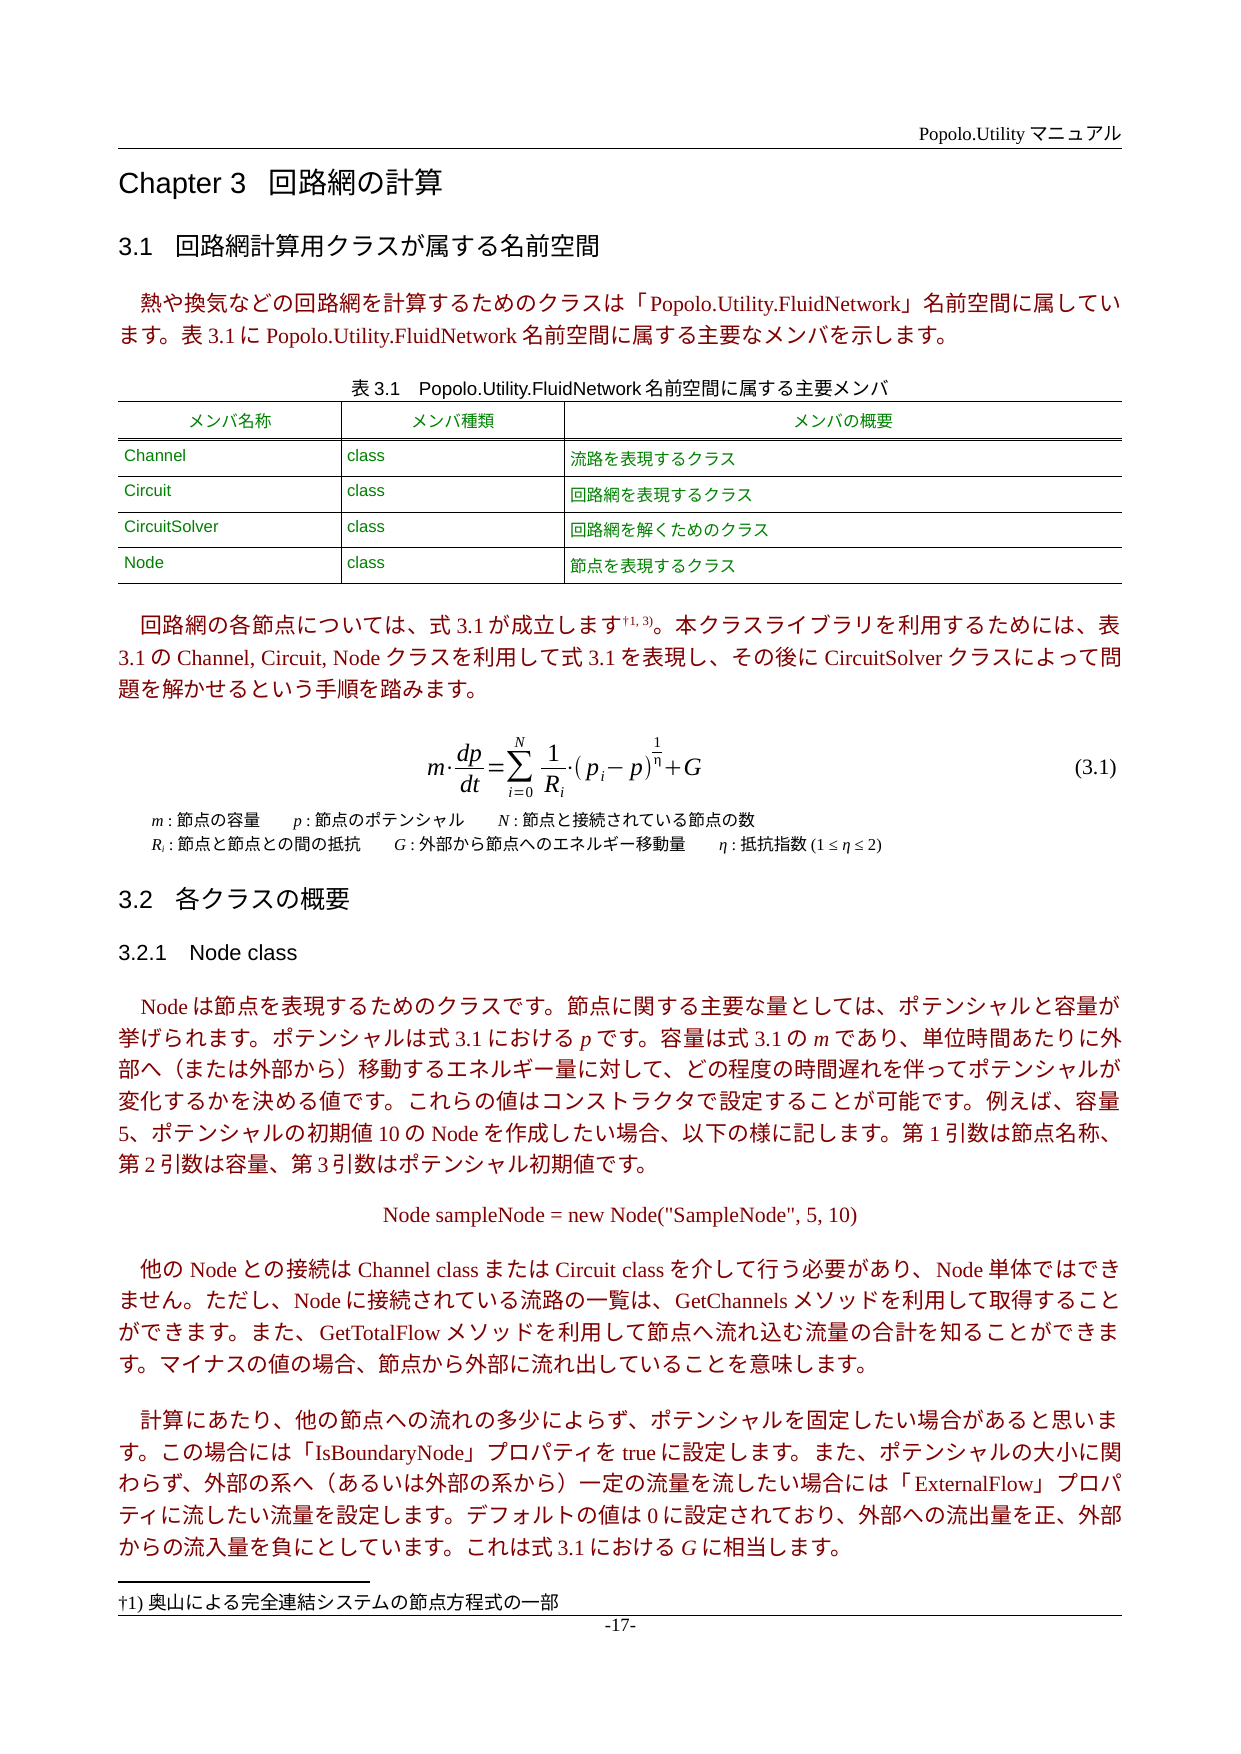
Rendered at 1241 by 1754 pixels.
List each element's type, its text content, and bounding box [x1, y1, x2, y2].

table_cell 回路網を表現するクラス [565, 477, 1122, 512]
table_cell Circuit [118, 477, 341, 512]
subtitle Node class [118, 940, 1122, 965]
text 計算にあたり、他の節点への流れの多少によらず、ポテンシャルを固定したい場合があると思います。この場合には「IsBoundaryNode」プロパティをtrueに設定します。また、ポテンシャルの大小に関わらず、外部の系へ（あるいは外部の系から）一定の流量を流したい場合には「ExternalFlow」プロパティに流したい流量を設定します。デフォルトの値は0に設定されており、外部への流出量を正、外部からの流入量を負にとしています。これは式3.1におけるGに相当します。 [118, 1403, 1122, 1561]
table_header [118, 728, 1010, 807]
table_cell 流路を表現するクラス [565, 441, 1122, 476]
table_header メンバの概要 [565, 402, 1122, 438]
text 他のNodeとの接続はChannel classまたはCircuit classを介して行う必要があり、Node単体ではできません。ただし、Nodeに接続されている流路の一覧は、GetChannelsメソッドを利用して取得することができます。また、GetTotalFlowメソッドを利用して節点へ流れ込む流量の合計を知ることができます。マイナスの値の場合、節点から外部に流れ出していることを意味します。 [118, 1252, 1122, 1378]
text 表3.1 Popolo.Utility.FluidNetwork名前空間に属する主要メンバ [118, 374, 1122, 401]
text Node sampleNode = new Node("SampleNode", 5, 10) [118, 1203, 1122, 1228]
table_cell class [342, 513, 564, 547]
subtitle 回路網計算用クラスが属する名前空間 [118, 226, 1122, 262]
table_cell Node [118, 548, 341, 583]
table_cell 回路網を解くためのクラス [565, 513, 1122, 547]
text Nodeは節点を表現するためのクラスです。節点に関する主要な量としては、ポテンシャルと容量が挙げられます。ポテンシャルは式3.1におけるpです。容量は式3.1のmであり、単位時間あたりに外部へ（または外部から）移動するエネルギー量に対して、どの程度の時間遅れを伴ってポテンシャルが変化するかを決める値です。これらの値はコンストラクタで設定することが可能です。例えば、容量5、ポテンシャルの初期値10のNodeを作成したい場合、以下の様に記します。第1引数は節点名称、第2引数は容量、第3引数はポテンシャル初期値です。 [118, 989, 1122, 1179]
table_cell class [342, 477, 564, 512]
table_header (3.1) [1010, 728, 1122, 807]
text Ri : 節点と節点との間の抵抗 G : 外部から節点へのエネルギー移動量 η : 抵抗指数 (1 ≤ η ≤ 2) [118, 831, 1122, 856]
table_cell Channel [118, 441, 341, 476]
table_cell 節点を表現するクラス [565, 548, 1122, 583]
table_header メンバ名称 [118, 402, 341, 438]
table_cell CircuitSolver [118, 513, 341, 547]
subtitle 各クラスの概要 [118, 880, 1122, 916]
text m : 節点の容量 p : 節点のポテンシャル N : 節点と接続されている節点の数 [118, 807, 1122, 831]
text 奥山による完全連結システムの節点方程式の一部 [118, 1588, 1122, 1615]
table_header メンバ種類 [342, 402, 564, 438]
table_cell class [342, 548, 564, 583]
text 回路網の各節点については、式3.1が成立します†, )。本クラスライブラリを利用するためには、表3.1のChannel, Circuit, Nodeクラスを利用して式3.1を表現し、その後にCircuitSolverクラスによって問題を解かせるという手順を踏みます。 [118, 608, 1122, 703]
text 熱や換気などの回路網を計算するためのクラスは「Popolo.Utility.FluidNetwork」名前空間に属しています。表3.1にPopolo.Utility.FluidNetwork 名前空間に属する主要なメンバを示します。 [118, 286, 1122, 350]
table_cell class [342, 441, 564, 476]
subtitle 回路網の計算 [118, 159, 1122, 202]
